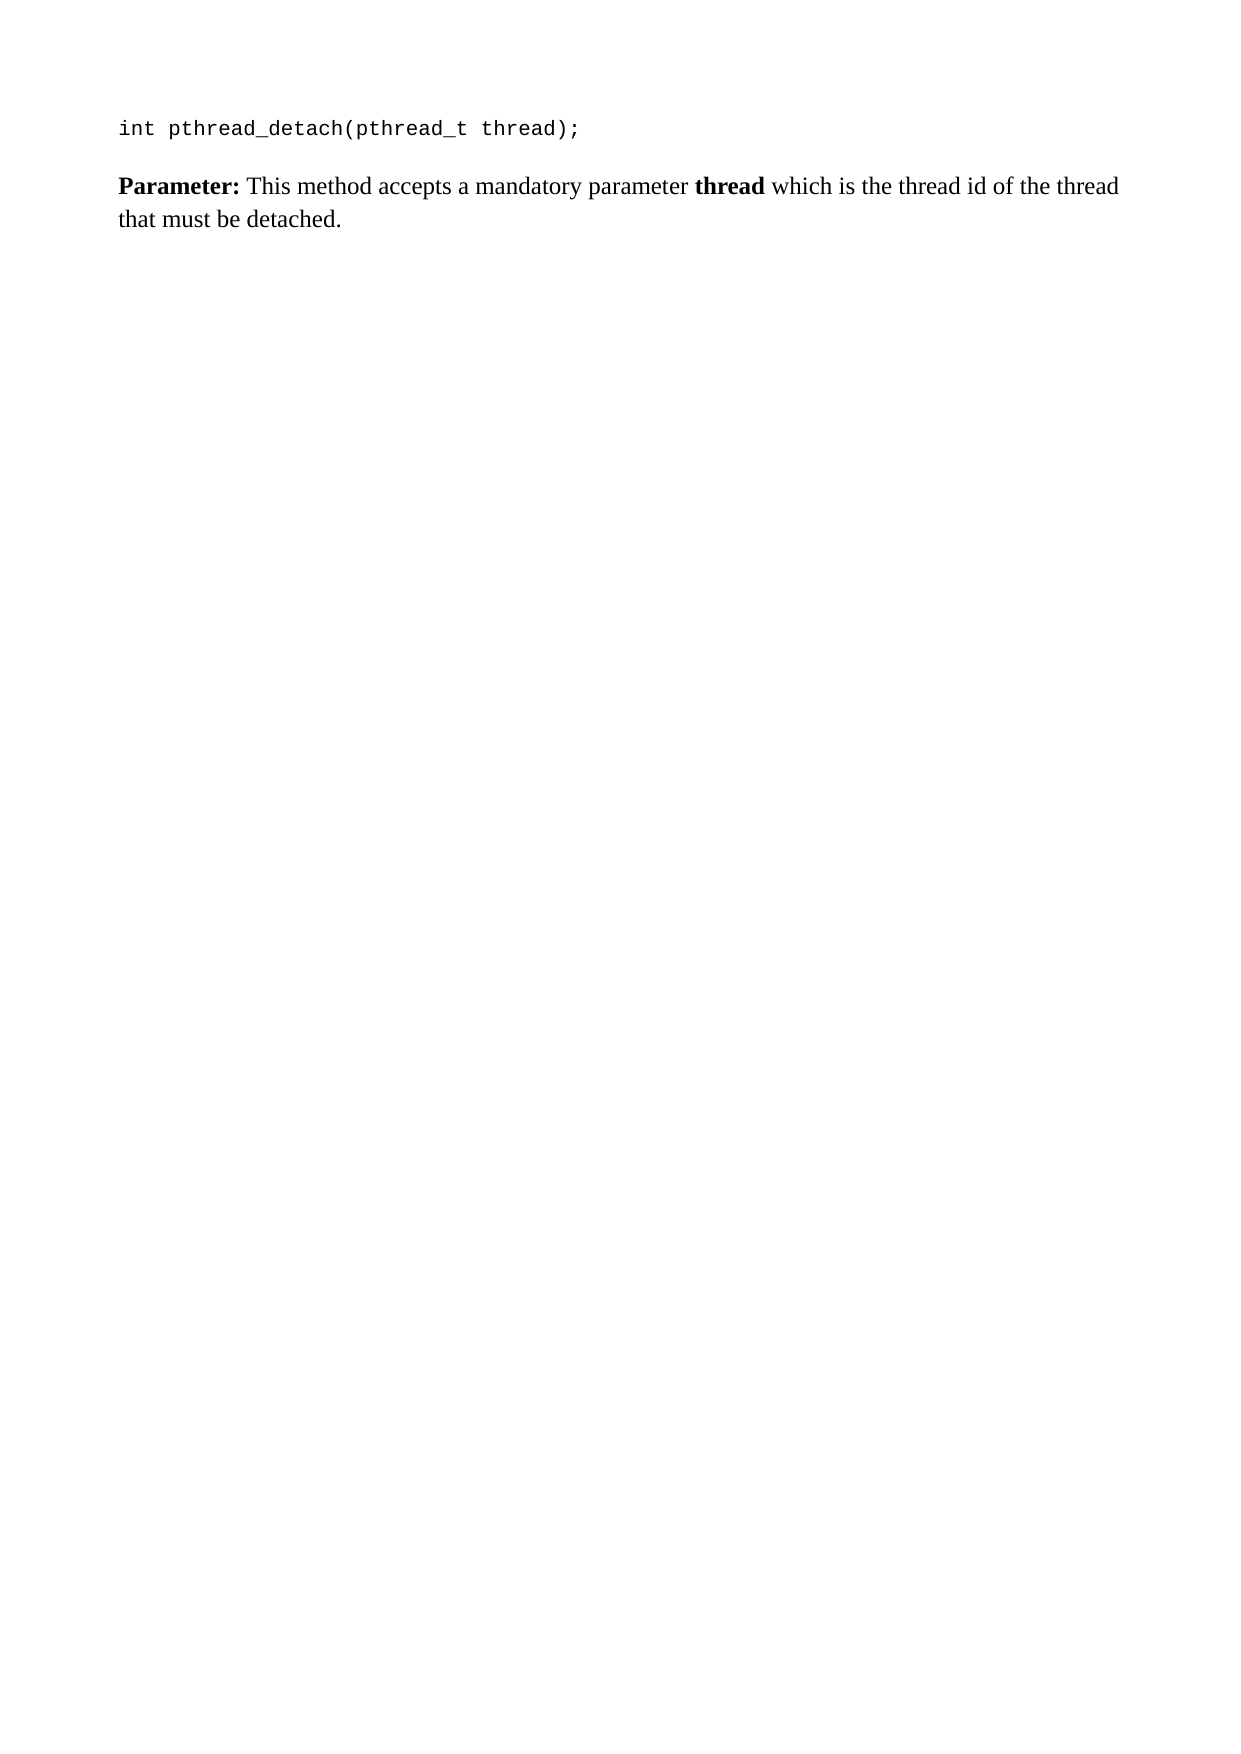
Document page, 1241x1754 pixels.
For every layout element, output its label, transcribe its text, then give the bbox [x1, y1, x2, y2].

text Parameter: This method accepts a mandatory parameter thread which is the thread id of the thread that must be detached. [118, 171, 1122, 233]
text int pthread_detach(pthread_t thread); [118, 118, 1122, 142]
